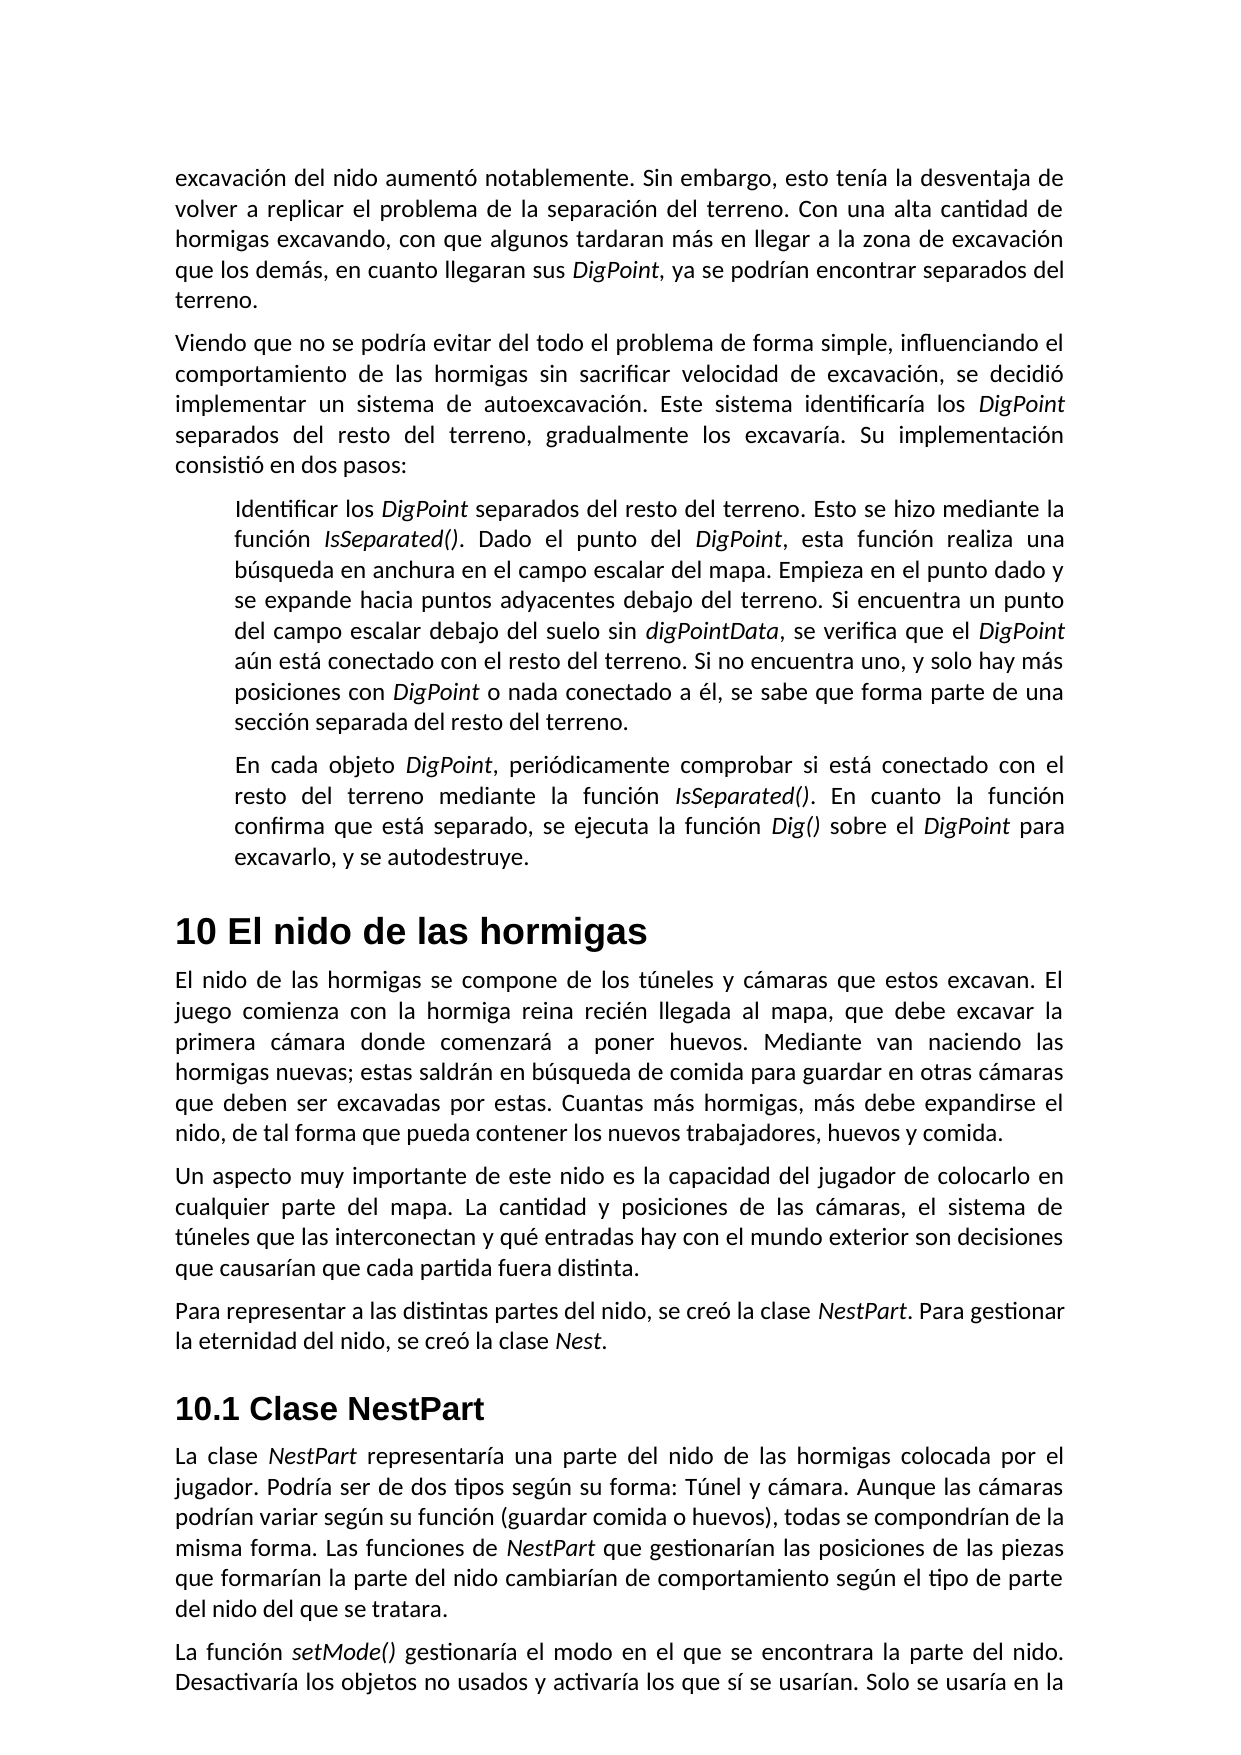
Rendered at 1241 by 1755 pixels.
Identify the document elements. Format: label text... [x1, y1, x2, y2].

subtitle El nido de las hormigas [175, 909, 1065, 952]
text Viendo que no se podría evitar del todo el problema de forma simple, influenciando el comportamiento de las hormigas sin sacrificar velocidad de excavación, se decidió implementar un sistema de autoexcavación. Este sistema identificaría los DigPoint separados del resto del terreno, gradualmente los excavaría. Su implementación consistió en dos pasos: [175, 328, 1065, 480]
text La clase NestPart representaría una parte del nido de las hormigas colocada por el jugador. Podría ser de dos tipos según su forma: Túnel y cámara. Aunque las cámaras podrían variar según su función (guardar comida o huevos), todas se compondrían de la misma forma. Las funciones de NestPart que gestionarían las posiciones de las piezas que formarían la parte del nido cambiarían de comportamiento según el tipo de parte del nido del que se tratara. [175, 1440, 1065, 1623]
text Un aspecto muy importante de este nido es la capacidad del jugador de colocarlo en cualquier parte del mapa. La cantidad y posiciones de las cámaras, el sistema de túneles que las interconectan y qué entradas hay con el mundo exterior son decisiones que causarían que cada partida fuera distinta. [175, 1160, 1065, 1282]
text El nido de las hormigas se compone de los túneles y cámaras que estos excavan. El juego comienza con la hormiga reina recién llegada al mapa, que debe excavar la primera cámara donde comenzará a poner huevos. Mediante van naciendo las hormigas nuevas; estas saldrán en búsqueda de comida para guardar en otras cámaras que deben ser excavadas por estas. Cuantas más hormigas, más debe expandirse el nido, de tal forma que pueda contener los nuevos trabajadores, huevos y comida. [175, 964, 1065, 1148]
subtitle Clase NestPart [175, 1389, 1065, 1428]
list En cada objeto DigPoint, periódicamente comprobar si está conectado con el resto del terreno mediante la función IsSeparated(). En cuanto la función confirma que está separado, se ejecuta la función Dig() sobre el DigPoint para excavarlo, y se autodestruye. [204, 749, 1065, 871]
text Para representar a las distintas partes del nido, se creó la clase NestPart. Para gestionar la eternidad del nido, se creó la clase Nest. [175, 1295, 1065, 1356]
text La función setMode() gestionaría el modo en el que se encontrara la parte del nido. Desactivaría los objetos no usados y activaría los que sí se usarían. Solo se usaría en la [175, 1636, 1065, 1697]
list Identificar los DigPoint separados del resto del terreno. Esto se hizo mediante la función IsSeparated(). Dado el punto del DigPoint, esta función realiza una búsqueda en anchura en el campo escalar del mapa. Empieza en el punto dado y se expande hacia puntos adyacentes debajo del terreno. Si encuentra un punto del campo escalar debajo del suelo sin digPointData, se verifica que el DigPoint aún está conectado con el resto del terreno. Si no encuentra uno, y solo hay más posiciones con DigPoint o nada conectado a él, se sabe que forma parte de una sección separada del resto del terreno. [204, 493, 1065, 737]
text excavación del nido aumentó notablemente. Sin embargo, esto tenía la desventaja de volver a replicar el problema de la separación del terreno. Con una alta cantidad de hormigas excavando, con que algunos tardaran más en llegar a la zona de excavación que los demás, en cuanto llegaran sus DigPoint, ya se podrían encontrar separados del terreno. [175, 162, 1065, 315]
